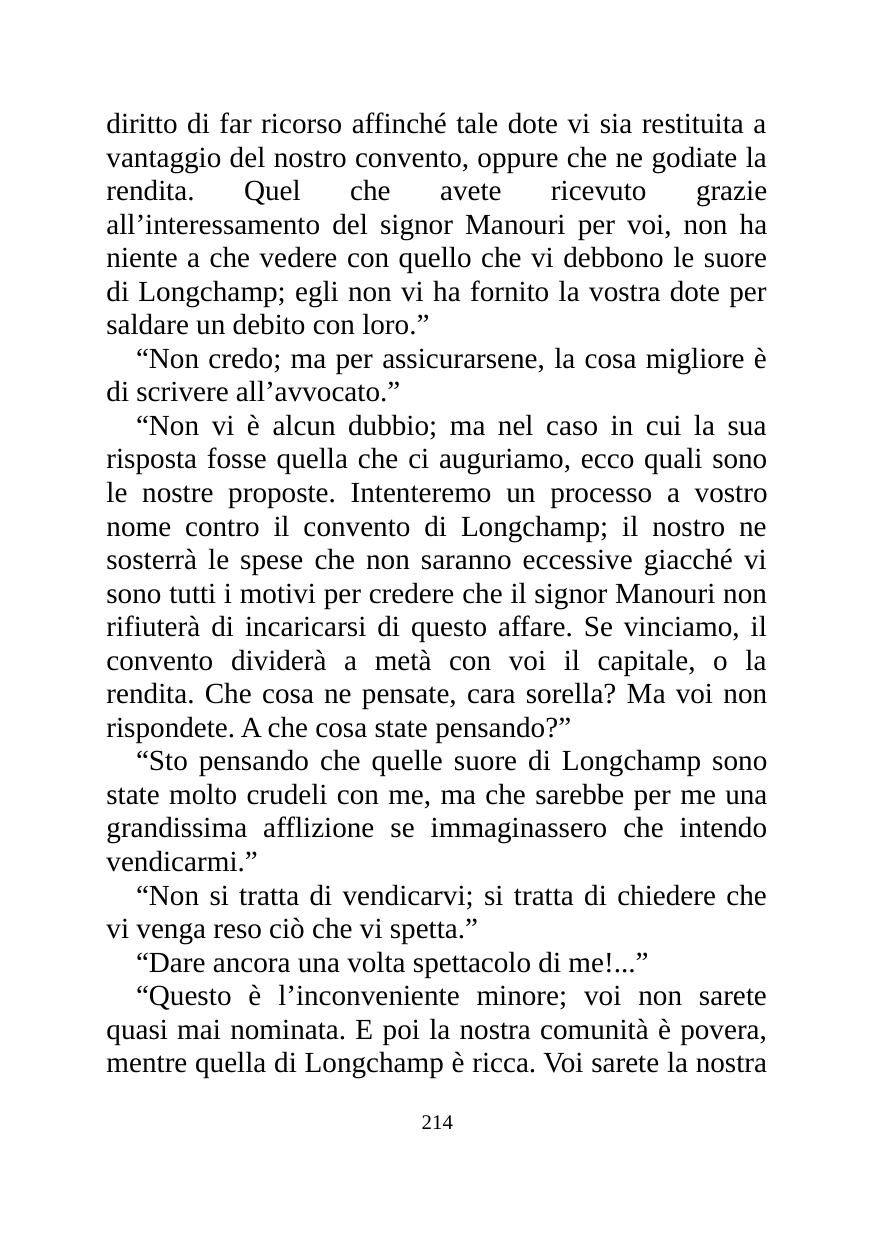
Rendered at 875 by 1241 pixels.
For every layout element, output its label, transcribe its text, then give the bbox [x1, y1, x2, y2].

text “Questo è l’inconveniente minore; voi non sarete quasi mai nominata. E poi la nostra comunità è povera, mentre quella di Longchamp è ricca. Voi sarete la nostra [106, 978, 768, 1079]
text “Dare ancora una volta spettacolo di me!...” [106, 945, 768, 978]
text “Sto pensando che quelle suore di Longchamp sono state molto crudeli con me, ma che sarebbe per me una grandissima afflizione se immaginassero che intendo vendicarmi.” [106, 743, 768, 878]
text diritto di far ricorso affinché tale dote vi sia restituita a vantaggio del nostro convento, oppure che ne godiate la rendita. Quel che avete ricevuto grazie all’interessamento del signor Manouri per voi, non ha niente a che vedere con quello che vi debbono le suore di Longchamp; egli non vi ha fornito la vostra dote per saldare un debito con loro.” [106, 106, 768, 341]
text “Non vi è alcun dubbio; ma nel caso in cui la sua risposta fosse quella che ci auguriamo, ecco quali sono le nostre proposte. Intenteremo un processo a vostro nome contro il convento di Longchamp; il nostro ne sosterrà le spese che non saranno eccessive giacché vi sono tutti i motivi per credere che il signor Manouri non rifiuterà di incaricarsi di questo affare. Se vinciamo, il convento dividerà a metà con voi il capitale, o la rendita. Che cosa ne pensate, cara sorella? Ma voi non rispondete. A che cosa state pensando?” [106, 408, 768, 743]
text “Non si tratta di vendicarvi; si tratta di chiedere che vi venga reso ciò che vi spetta.” [106, 878, 768, 945]
text “Non credo; ma per assicurarsene, la cosa migliore è di scrivere all’avvocato.” [106, 341, 768, 408]
